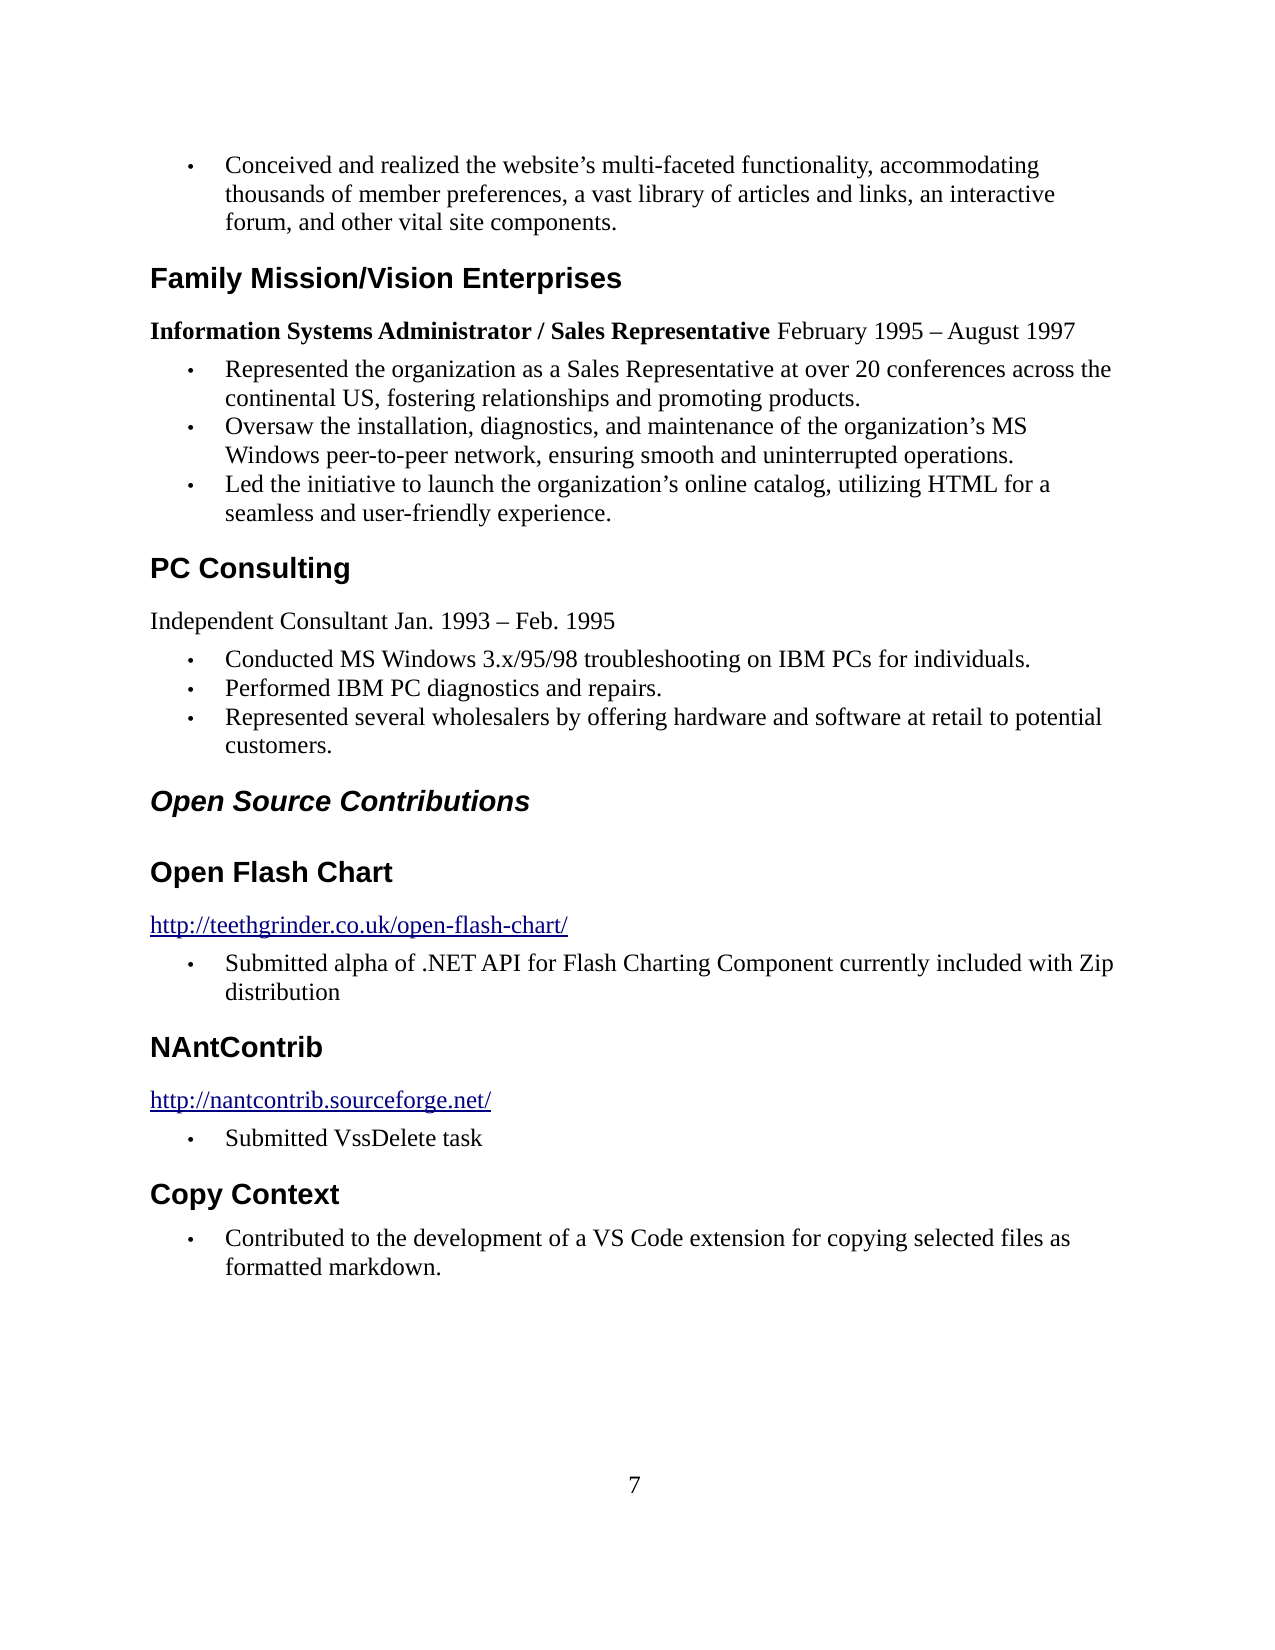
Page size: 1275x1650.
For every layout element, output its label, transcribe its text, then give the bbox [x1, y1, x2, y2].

list Oversaw the installation, diagnostics, and maintenance of the organization’s MS Windows peer-to-peer network, ensuring smooth and uninterrupted operations. [187, 411, 1125, 469]
text Information Systems Administrator / Sales Representative February 1995 – August 1997 [150, 316, 1125, 345]
subtitle Family Mission/Vision Enterprises [150, 261, 1125, 295]
subtitle Copy Context [150, 1177, 1125, 1210]
list Performed IBM PC diagnostics and repairs. [187, 673, 1125, 702]
list Represented the organization as a Sales Representative at over 20 conferences across the continental US, fostering relationships and promoting products. [187, 354, 1125, 411]
list Led the initiative to launch the organization’s online catalog, utilizing HTML for a seamless and user-friendly experience. [187, 469, 1125, 526]
text Independent Consultant Jan. 1993 – Feb. 1995 [150, 606, 1125, 635]
list Contributed to the development of a VS Code extension for copying selected files as formatted markdown. [187, 1223, 1125, 1280]
list Conceived and realized the website’s multi-faceted functionality, accommodating thousands of member preferences, a vast library of articles and links, an interactive forum, and other vital site components. [187, 150, 1125, 236]
list Submitted VssDelete task [187, 1123, 1125, 1152]
text http://teethgrinder.co.uk/open-flash-chart/ [150, 910, 1125, 939]
list Submitted alpha of .NET API for Flash Charting Component currently included with Zip distribution [187, 948, 1125, 1005]
subtitle Open Flash Chart [150, 855, 1125, 889]
list Conducted MS Windows 3.x/95/98 troubleshooting on IBM PCs for individuals. [187, 644, 1125, 673]
subtitle Open Source Contributions [150, 784, 1125, 818]
subtitle NAntContrib [150, 1030, 1125, 1064]
list Represented several wholesalers by offering hardware and software at retail to potential customers. [187, 702, 1125, 759]
subtitle PC Consulting [150, 551, 1125, 585]
text http://nantcontrib.sourceforge.net/ [150, 1085, 1125, 1114]
